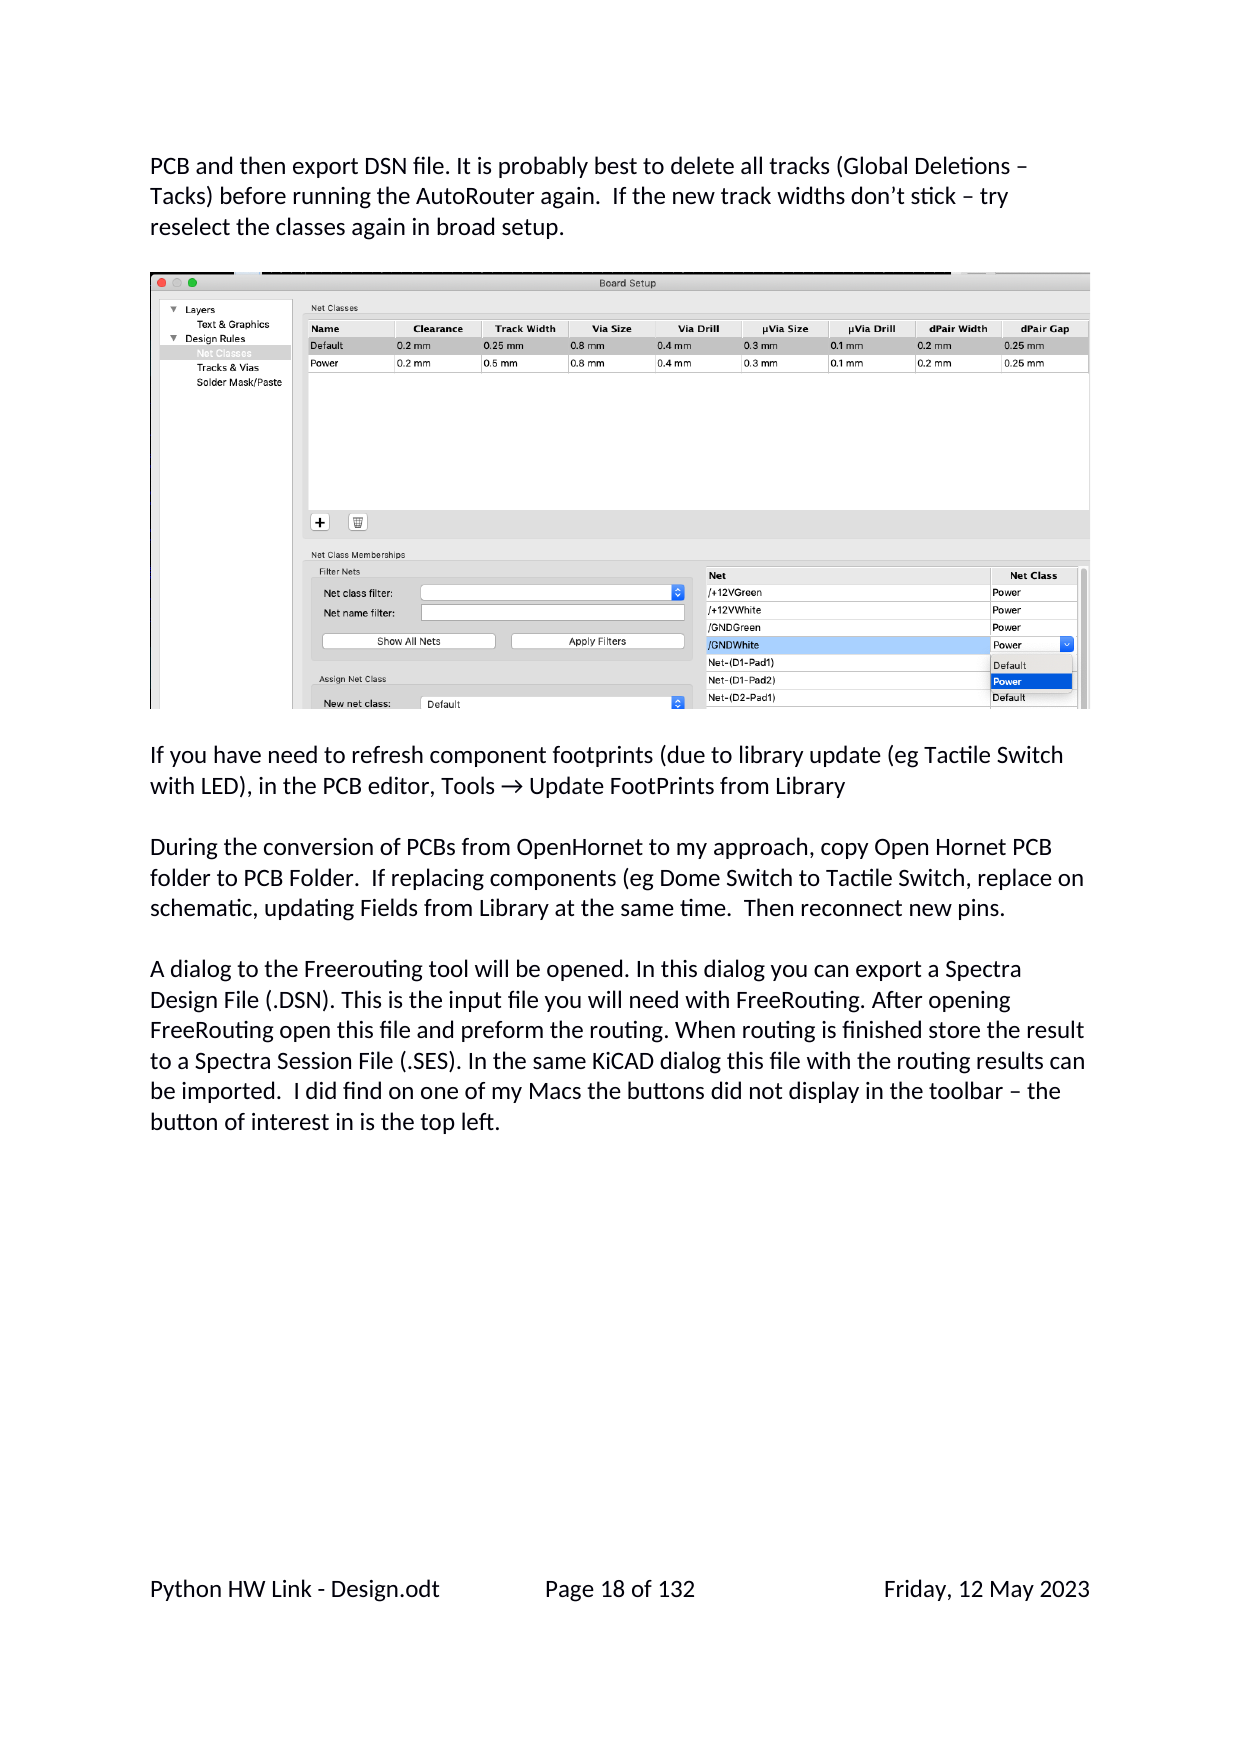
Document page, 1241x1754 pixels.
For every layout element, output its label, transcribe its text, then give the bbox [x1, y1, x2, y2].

text PCB and then export DSN file. It is probably best to delete all tracks (Global Deletions – Tacks) before running the AutoRouter again. If the new track widths don’t stick – try reselect the classes again in broad setup. [150, 150, 1090, 242]
picture [150, 272, 1091, 709]
text During the conversion of PCBs from OpenHornet to my approach, copy Open Hornet PCB folder to PCB Folder. If replacing components (eg Dome Switch to Tactile Switch, replace on schematic, updating Fields from Library at the same time. Then reconnect new pins. [150, 831, 1090, 923]
text A dialog to the Freerouting tool will be opened. In this dialog you can export a Spectra Design File (.DSN). This is the input file you will need with FreeRouting. After opening FreeRouting open this file and preform the routing. When routing is finished store the result to a Spectra Session File (.SES). In the same KiCAD dialog this file with the routing results can be imported. I did find on one of my Macs the buttons did not display in the toolbar – the button of interest in is the top left. [150, 953, 1090, 1136]
text If you have need to refresh component footprints (due to library update (eg Tactile Switch with LED), in the PCB editor, Tools → Update FootPrints from Library [150, 739, 1090, 801]
